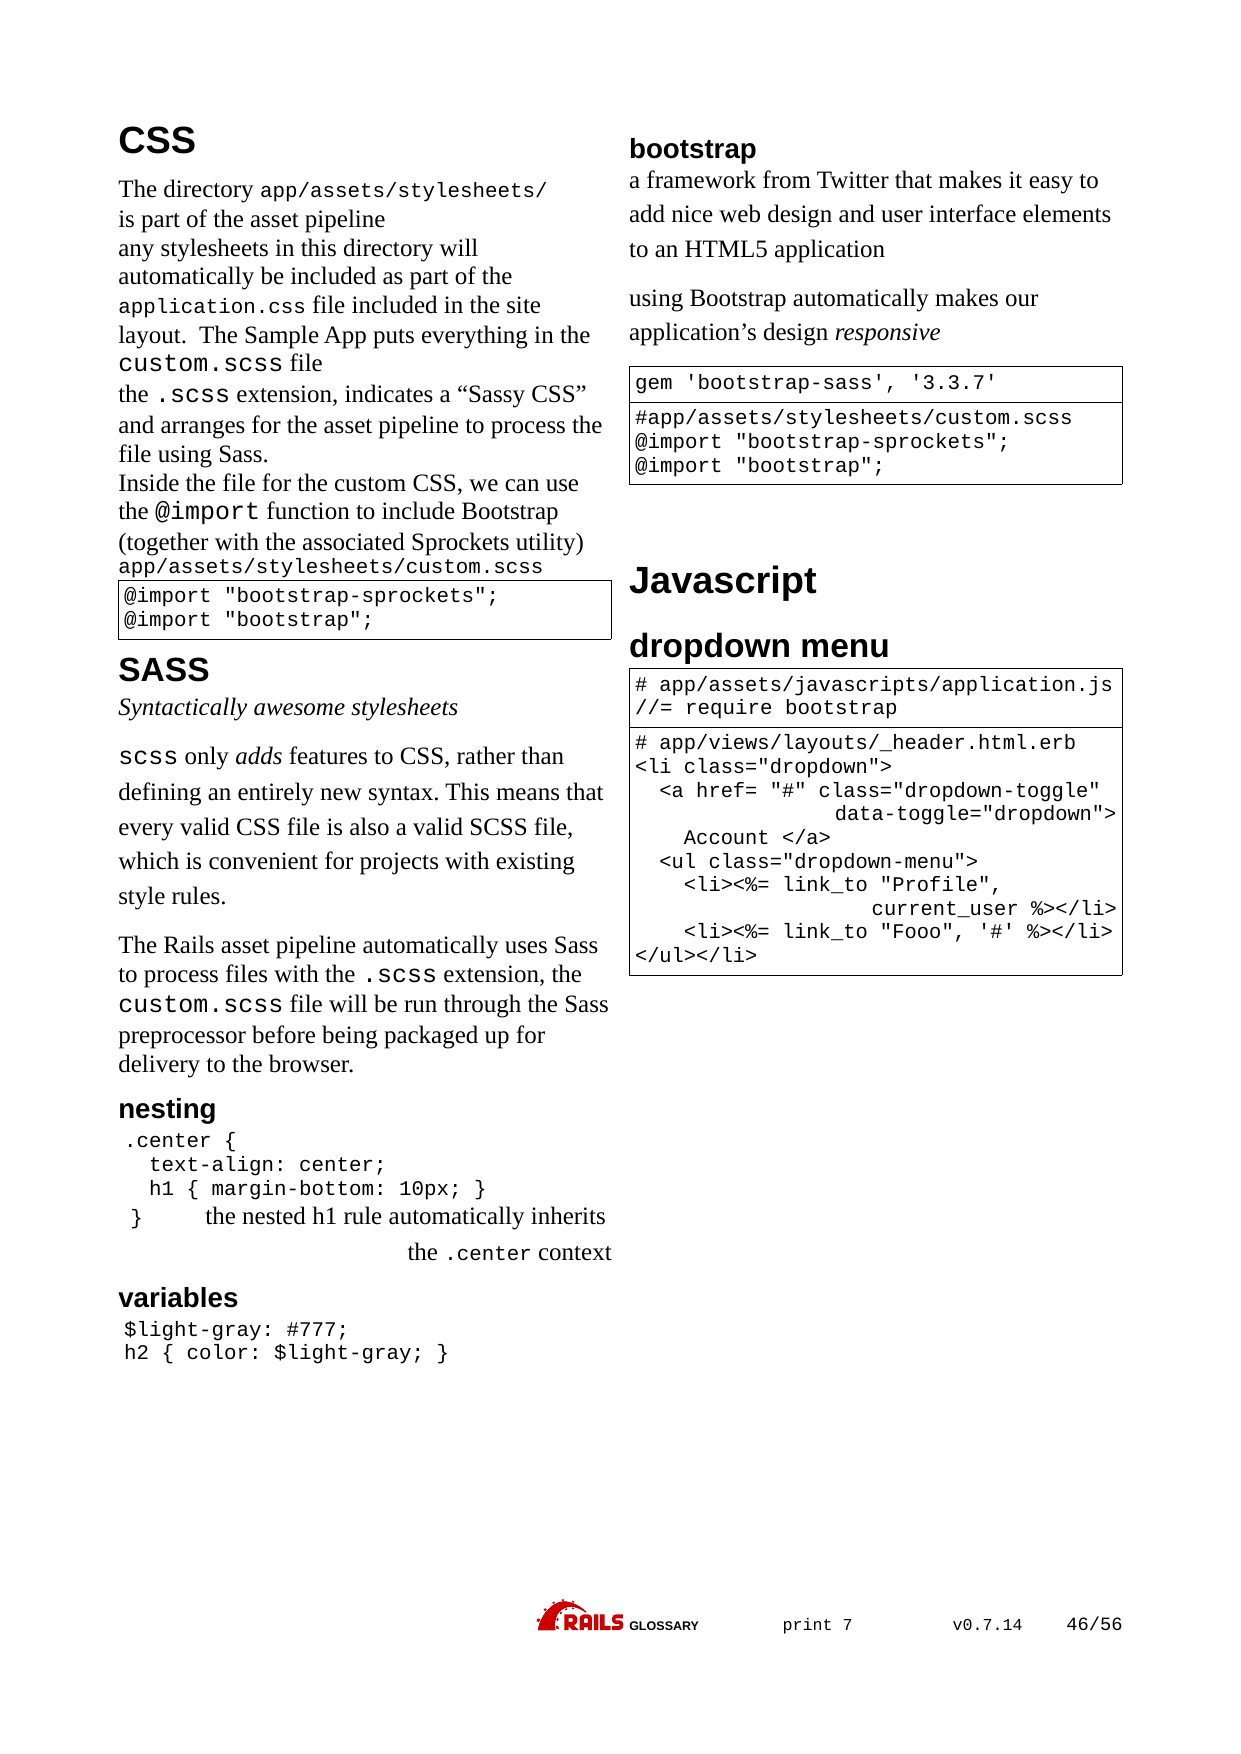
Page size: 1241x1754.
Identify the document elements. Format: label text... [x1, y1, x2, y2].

subtitle CSS [118, 118, 611, 162]
text any stylesheets in this directory will automatically be included as part of the application.css file included in the site layout. The Sample App puts everything in the custom.scss file [118, 233, 611, 379]
table_cell # app/views/layouts/_header.html.erb <li class="dropdown"> <a href= "#" class="dropdown-toggle" data-toggle="dropdown"> Account </a> <ul class="dropdown-menu"> <li><%= link_to "Profile", current_user %></li> <li><%= link_to "Fooo", '#' %></li> </ul></li> [630, 728, 1122, 974]
text the .scss extension, indicates a “Sassy CSS” and arranges for the asset pipeline to process the file using Sass. [118, 379, 611, 468]
text app/assets/stylesheets/custom.scss [118, 556, 611, 579]
subtitle dropdown menu [629, 626, 1122, 665]
table_cell #app/assets/stylesheets/custom.scss @import "bootstrap-sprockets"; @import "bootstrap"; [630, 403, 1122, 484]
text Inside the file for the custom CSS, we can use the @import function to include Bootstrap (together with the associated Sprockets utility) [118, 468, 611, 556]
subtitle Javascript [629, 558, 1122, 602]
text the .center context [118, 1237, 611, 1266]
table_header # app/assets/javascripts/application.js //= require bootstrap [630, 669, 1122, 727]
text The Rails asset pipeline automatically uses Sass to process files with the .scss extension, the custom.scss file will be run through the Sass preprocessor before being packaged up for delivery to the browser. [118, 930, 611, 1078]
subtitle variables [118, 1281, 611, 1313]
subtitle SASS [118, 650, 611, 689]
text a framework from Twitter that makes it easy to add nice web design and user interface elements to an HTML5 application [629, 165, 1122, 262]
subtitle nesting [118, 1093, 611, 1124]
text The directory app/assets/stylesheets/ [118, 174, 611, 204]
table_header $light-gray: #777; h2 { color: $light-gray; } [118, 1313, 611, 1372]
table_header @import "bootstrap-sprockets"; @import "bootstrap"; [119, 581, 611, 638]
table_header .center { text-align: center; h1 { margin-bottom: 10px; } } the nested h1 rule automatically inherits [118, 1125, 611, 1237]
text using Bootstrap automatically makes our application’s design responsive [629, 283, 1122, 346]
text Syntactically awesome stylesheets [118, 692, 611, 721]
text is part of the asset pipeline [118, 204, 611, 233]
table_header gem 'bootstrap-sass', '3.3.7' [630, 367, 1122, 402]
subtitle bootstrap [629, 133, 1122, 165]
text scss only adds features to CSS, rather than defining an entirely new syntax. This means that every valid CSS file is also a valid SCSS file, which is convenient for projects with existing style rules. [118, 741, 611, 910]
